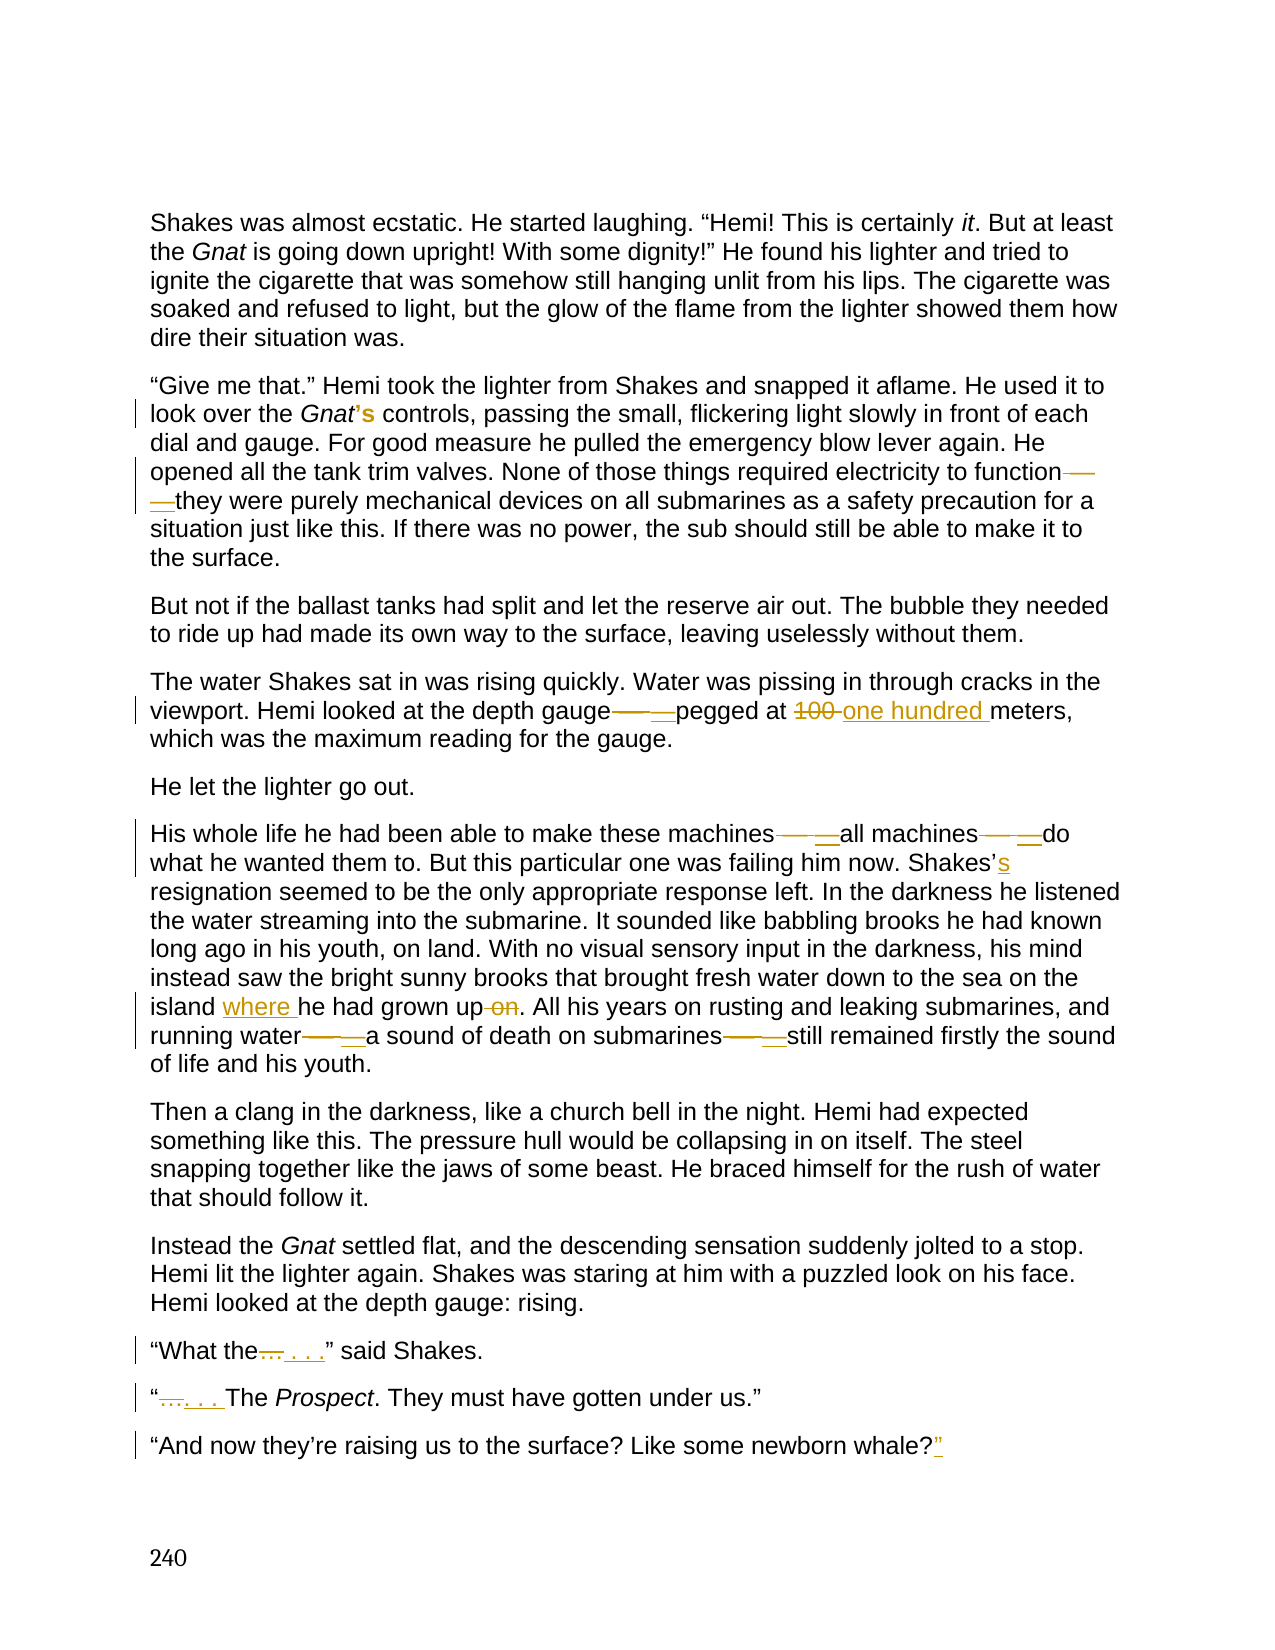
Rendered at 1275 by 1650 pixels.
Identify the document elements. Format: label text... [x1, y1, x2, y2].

text “Give me that.” Hemi took the lighter from Shakes and snapped it aflame. He used it to look over the Gnat’s controls, passing the small, flickering light slowly in front of each dial and gauge. For good measure he pulled the emergency blow lever again. He opened all the tank trim valves. None of those things required electricity to function—they were purely mechanical devices on all submarines as a safety precaution for a situation just like this. If there was no power, the sub should still be able to make it to the surface. [150, 371, 1125, 572]
text Instead the Gnat settled flat, and the descending sensation suddenly jolted to a stop. Hemi lit the lighter again. Shakes was staring at him with a puzzled look on his face. Hemi looked at the depth gauge: rising. [150, 1231, 1125, 1317]
text But not if the ballast tanks had split and let the reserve air out. The bubble they needed to ride up had made its own way to the surface, leaving uselessly without them. [150, 591, 1125, 648]
text Then a clang in the darkness, like a church bell in the night. Hemi had expected something like this. The pressure hull would be collapsing in on itself. The steel snapping together like the jaws of some beast. He braced himself for the rush of water that should follow it. [150, 1097, 1125, 1212]
text His whole life he had been able to make these machines—all machines—do what he wanted them to. But this particular one was failing him now. Shakes’s resignation seemed to be the only appropriate response left. In the darkness he listened the water streaming into the submarine. It sounded like babbling brooks he had known long ago in his youth, on land. With no visual sensory input in the darkness, his mind instead saw the bright sunny brooks that brought fresh water down to the sea on the island where he had grown up. All his years on rusting and leaking submarines, and running water—a sound of death on submarines—still remained firstly the sound of life and his youth. [150, 819, 1125, 1078]
text “. . . The Prospect. They must have gotten under us.” [150, 1383, 1125, 1412]
text Shakes was almost ecstatic. He started laughing. “Hemi! This is certainly it. But at least the Gnat is going down upright! With some dignity!” He found his lighter and tried to ignite the cigarette that was somehow still hanging unlit from his lips. The cigarette was soaked and refused to light, but the glow of the flame from the lighter showed them how dire their situation was. [150, 208, 1125, 352]
text He let the lighter go out. [150, 772, 1125, 801]
text “What the . . .” said Shakes. [150, 1336, 1125, 1364]
text The water Shakes sat in was rising quickly. Water was pissing in through cracks in the viewport. Hemi looked at the depth gauge—pegged at one hundred meters, which was the maximum reading for the gauge. [150, 667, 1125, 753]
text “And now they’re raising us to the surface? Like some newborn whale?” [150, 1431, 1125, 1459]
